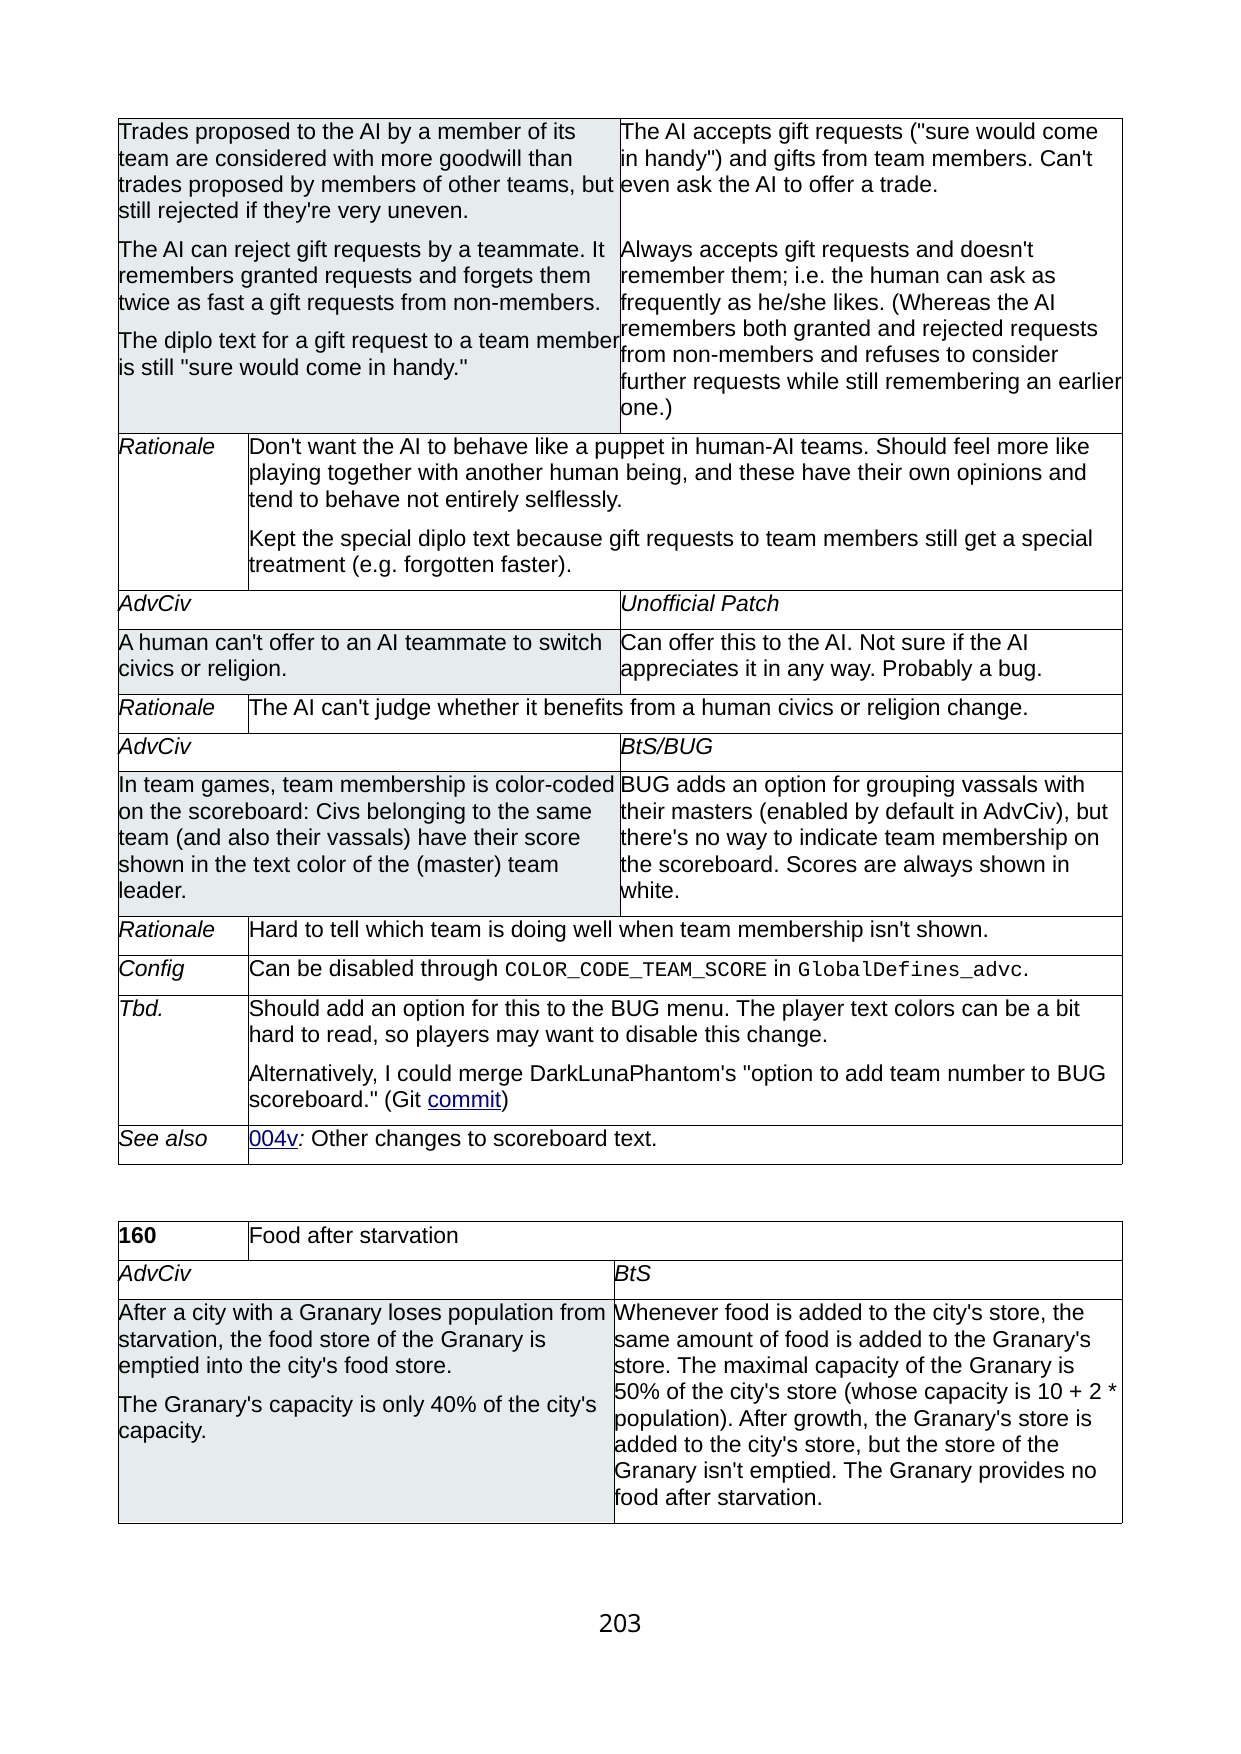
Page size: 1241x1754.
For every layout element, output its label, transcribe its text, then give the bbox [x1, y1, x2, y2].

table_cell Can offer this to the AI. Not sure if the AI appreciates it in any way. Probably a bug. [621, 630, 1122, 694]
table_cell Rationale [119, 434, 248, 589]
table_cell After a city with a Granary loses population from starvation, the food store of the Granary is emptied into the city's food store. The Granary's capacity is only 40% of the city's capacity. [119, 1300, 614, 1522]
table_cell Rationale [119, 917, 248, 954]
table_cell The AI accepts gift requests ("sure would come in handy") and gifts from team members. Can't even ask the AI to offer a trade. Always accepts gift requests and doesn't remember them; i.e. the human can ask as frequently as he/she likes. (Whereas the AI remembers both granted and rejected requests from non-members and refuses to consider further requests while still remembering an earlier one.) [621, 119, 1122, 433]
table_cell Can be disabled through COLOR_CODE_TEAM_SCORE in GlobalDefines_advc. [249, 956, 1122, 995]
table_cell 004v: Other changes to scoreboard text. [249, 1126, 1122, 1164]
table_cell Hard to tell which team is doing well when team membership isn't shown. [249, 917, 1122, 954]
table_cell Trades proposed to the AI by a member of its team are considered with more goodwill than trades proposed by members of other teams, but still rejected if they're very uneven. The AI can reject gift requests by a teammate. It remembers granted requests and forgets them twice as fast a gift requests from non-members. The diplo text for a gift request to a team member is still "sure would come in handy." [119, 119, 620, 433]
table_cell AdvCiv [119, 1261, 614, 1299]
table_cell See also [119, 1126, 248, 1164]
table_cell BUG adds an option for grouping vassals with their masters (enabled by default in AdvCiv), but there's no way to indicate team membership on the scoreboard. Scores are always shown in white. [621, 772, 1122, 916]
table_cell Should add an option for this to the BUG menu. The player text colors can be a bit hard to read, so players may want to disable this change. Alternatively, I could merge DarkLunaPhantom's "option to add team number to BUG scoreboard." (Git commit) [249, 996, 1122, 1125]
table_cell The AI can't judge whether it benefits from a human civics or religion change. [249, 695, 1122, 732]
table_header 160 [119, 1222, 248, 1260]
table_cell AdvCiv [119, 734, 620, 771]
table_cell A human can't offer to an AI teammate to switch civics or religion. [119, 630, 620, 694]
table_cell BtS [615, 1261, 1122, 1299]
table_header Food after starvation [249, 1222, 1122, 1260]
table_cell Rationale [119, 695, 248, 732]
table_cell Config [119, 956, 248, 995]
table_cell Unofficial Patch [621, 591, 1122, 628]
table_cell BtS/BUG [621, 734, 1122, 771]
table_cell Tbd. [119, 996, 248, 1125]
table_cell Whenever food is added to the city's store, the same amount of food is added to the Granary's store. The maximal capacity of the Granary is 50% of the city's store (whose capacity is 10 + 2 * population). After growth, the Granary's store is added to the city's store, but the store of the Granary isn't emptied. The Granary provides no food after starvation. [615, 1300, 1122, 1522]
table_cell AdvCiv [119, 591, 620, 628]
table_cell In team games, team membership is color-coded on the scoreboard: Civs belonging to the same team (and also their vassals) have their score shown in the text color of the (master) team leader. [119, 772, 620, 916]
table_cell Don't want the AI to behave like a puppet in human-AI teams. Should feel more like playing together with another human being, and these have their own opinions and tend to behave not entirely selflessly. Kept the special diplo text because gift requests to team members still get a special treatment (e.g. forgotten faster). [249, 434, 1122, 589]
